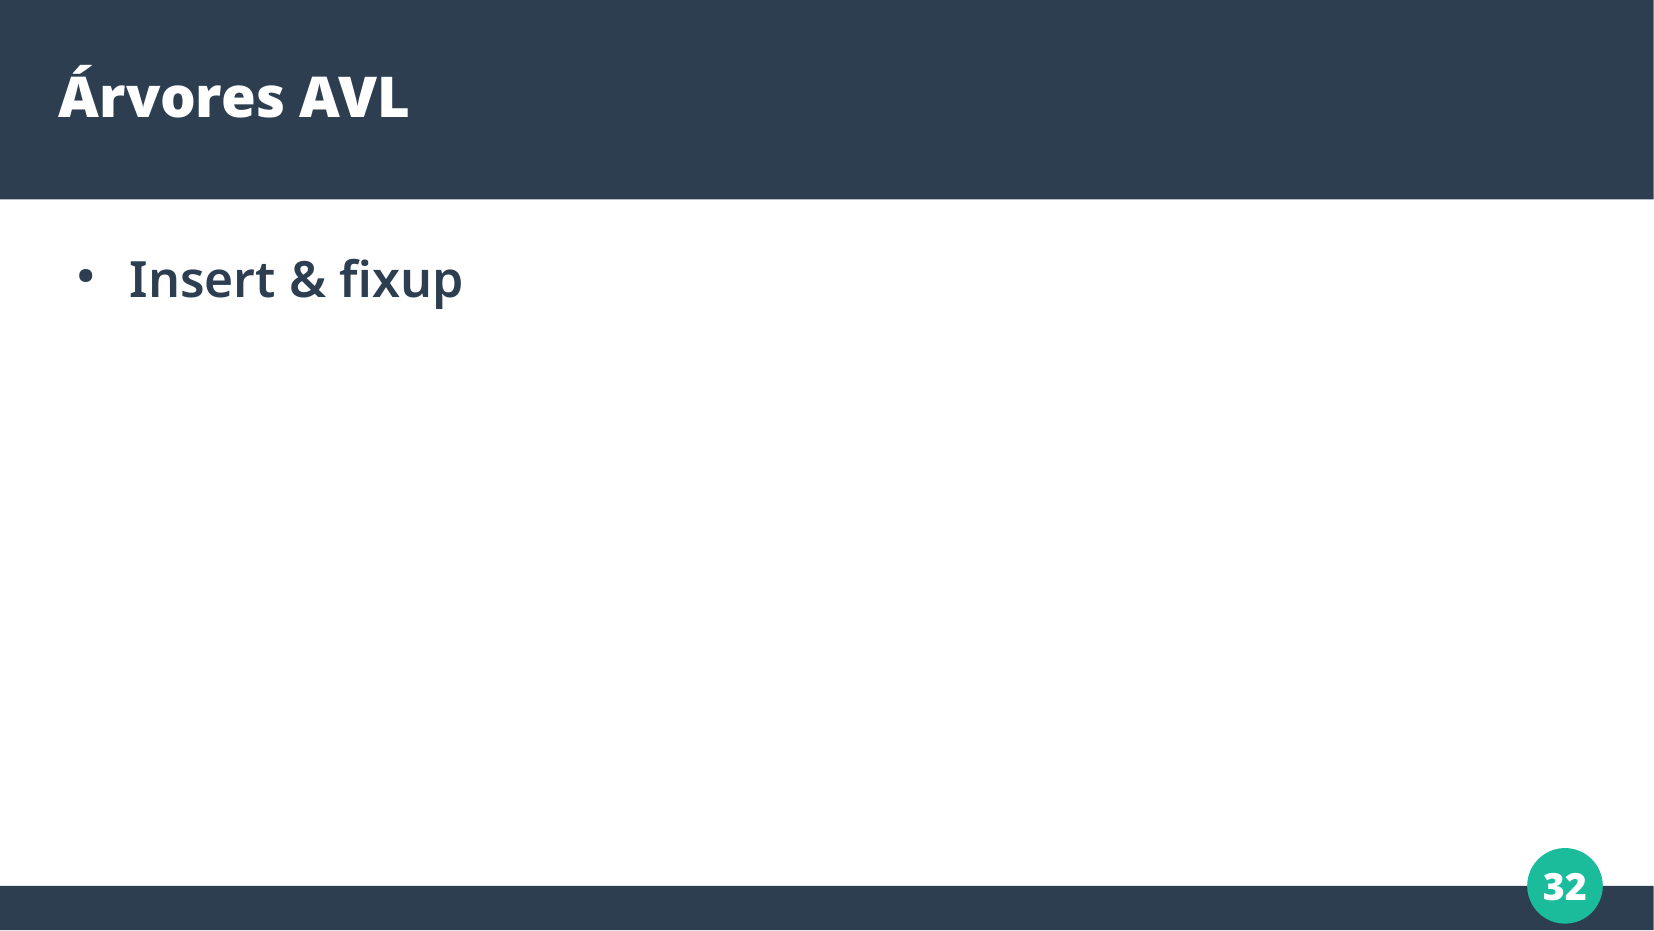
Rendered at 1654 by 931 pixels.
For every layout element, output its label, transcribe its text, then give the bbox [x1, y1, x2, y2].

list Insert & fixup [59, 243, 1595, 864]
title Árvores AVL [59, 37, 1595, 156]
